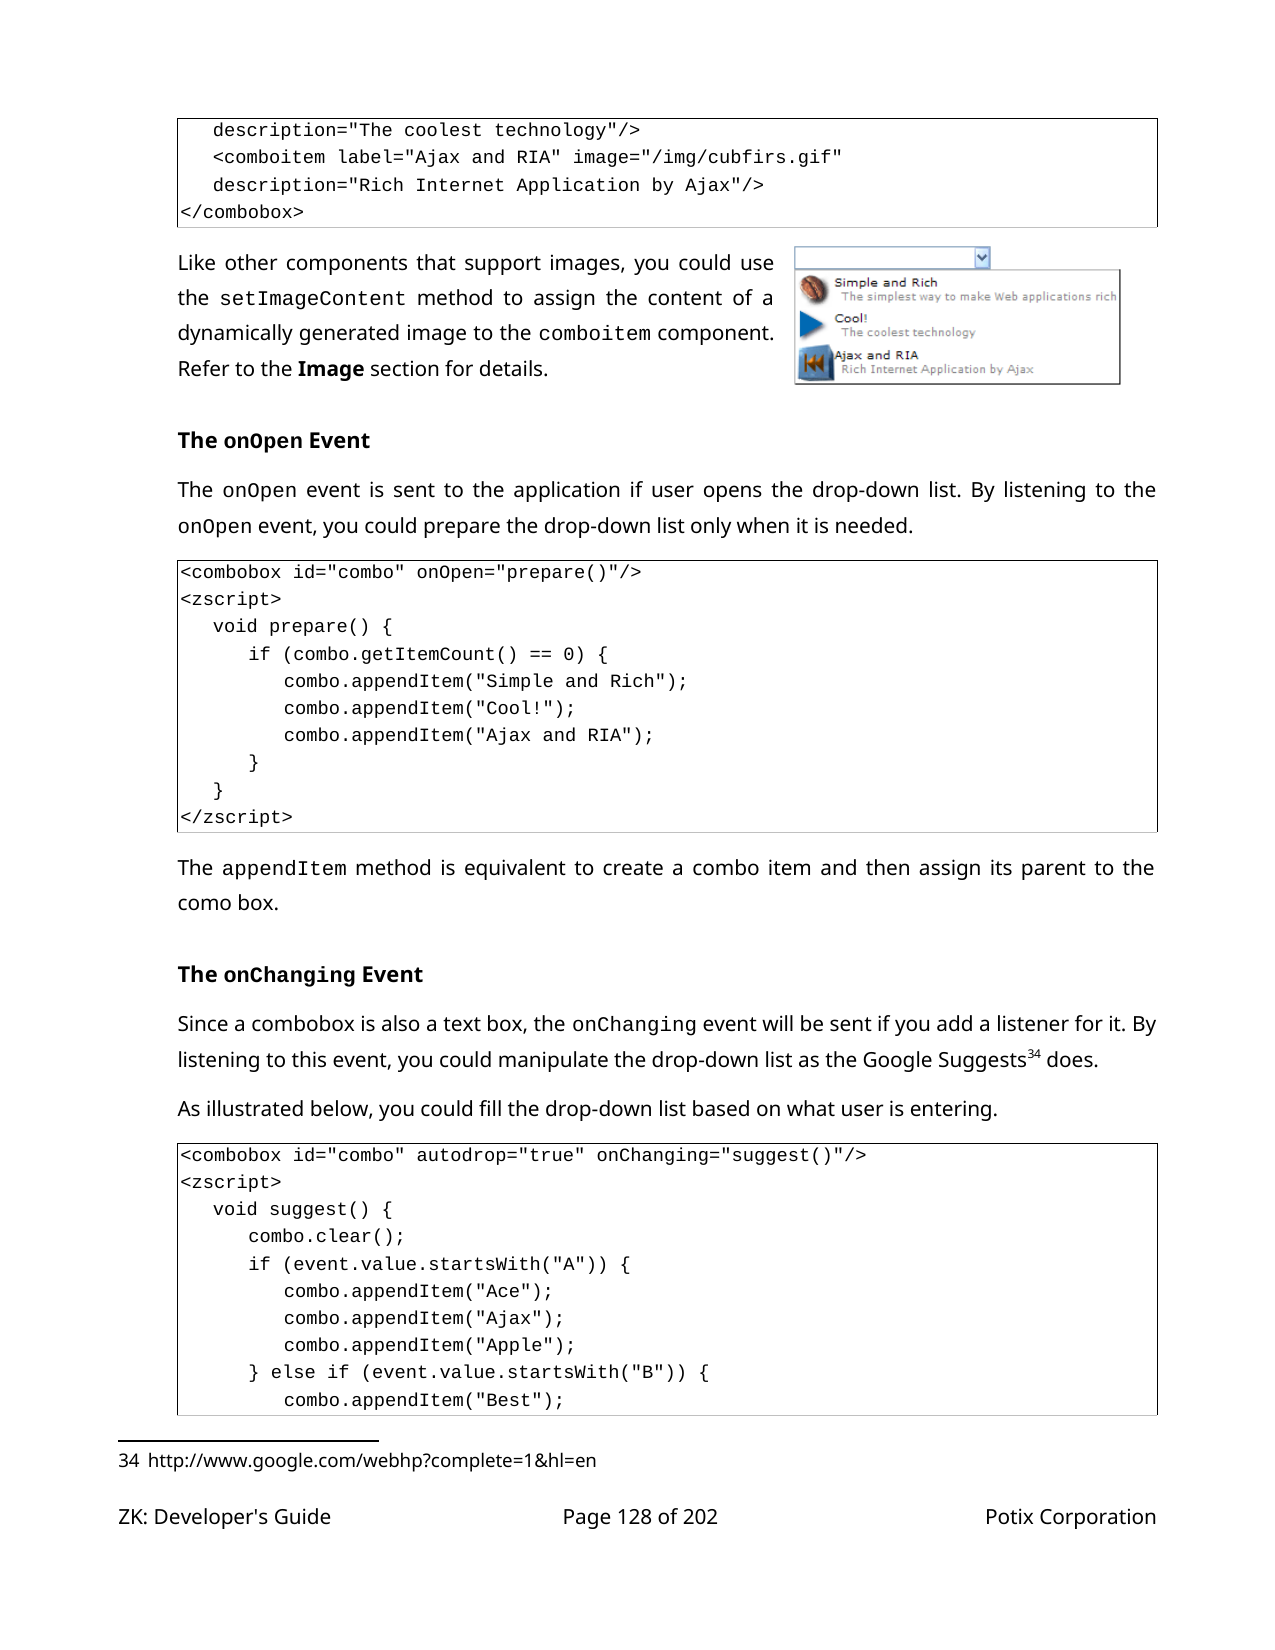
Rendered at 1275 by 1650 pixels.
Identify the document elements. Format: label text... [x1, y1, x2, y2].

text The onOpen event is sent to the application if user opens the drop-down list. By listening to the onOpen event, you could prepare the drop-down list only when it is needed. [177, 475, 1157, 539]
picture [792, 244, 1123, 387]
subtitle The onChanging Event [177, 959, 1157, 989]
text As illustrated below, you could fill the drop-down list based on what user is entering. [177, 1094, 1157, 1122]
text combo.clear(); [178, 1224, 1157, 1249]
text combo.appendItem("Best"); [178, 1387, 1157, 1415]
text void suggest() { [178, 1197, 1157, 1221]
text if (combo.getItemCount() == 0) { [178, 642, 1157, 666]
text combo.appendItem("Simple and Rich"); [178, 669, 1157, 693]
text <combobox id="combo" onOpen="prepare()"/> [178, 561, 1157, 584]
subtitle The onOpen Event [177, 424, 1157, 455]
text </zscript> [178, 805, 1157, 832]
text Since a combobox is also a text box, the onChanging event will be sent if you add a listener for it. By listening to this event, you could manipulate the drop-down list as the Google Suggests does. [177, 1009, 1157, 1073]
text } [178, 777, 1157, 802]
text description="Rich Internet Application by Ajax"/> [178, 172, 1157, 197]
text combo.appendItem("Apple"); [178, 1333, 1157, 1357]
text <zscript> [178, 1170, 1157, 1194]
text <comboitem label="Ajax and RIA" image="/img/cubfirs.gif" [178, 145, 1157, 169]
text description="The coolest technology"/> [178, 119, 1157, 142]
text combo.appendItem("Ajax and RIA"); [178, 723, 1157, 747]
text The appendItem method is equivalent to create a combo item and then assign its parent to the como box. [177, 853, 1157, 916]
text } [178, 750, 1157, 774]
text combo.appendItem("Ajax"); [178, 1306, 1157, 1330]
text if (event.value.startsWith("A")) { [178, 1252, 1157, 1276]
text combo.appendItem("Ace"); [178, 1279, 1157, 1303]
text } else if (event.value.startsWith("B")) { [178, 1360, 1157, 1384]
text http://www.google.com/webhp?complete=1&hl=en [118, 1447, 1157, 1473]
text <zscript> [178, 587, 1157, 611]
text void prepare() { [178, 614, 1157, 639]
text Like other components that support images, you could use the setImageContent method to assign the content of a dynamically generated image to the comboitem component. Refer to the Image section for details. [177, 248, 792, 382]
text <combobox id="combo" autodrop="true" onChanging="suggest()"/> [178, 1144, 1157, 1167]
text </combobox> [178, 200, 1157, 227]
text [1123, 248, 1157, 382]
text combo.appendItem("Cool!"); [178, 696, 1157, 720]
